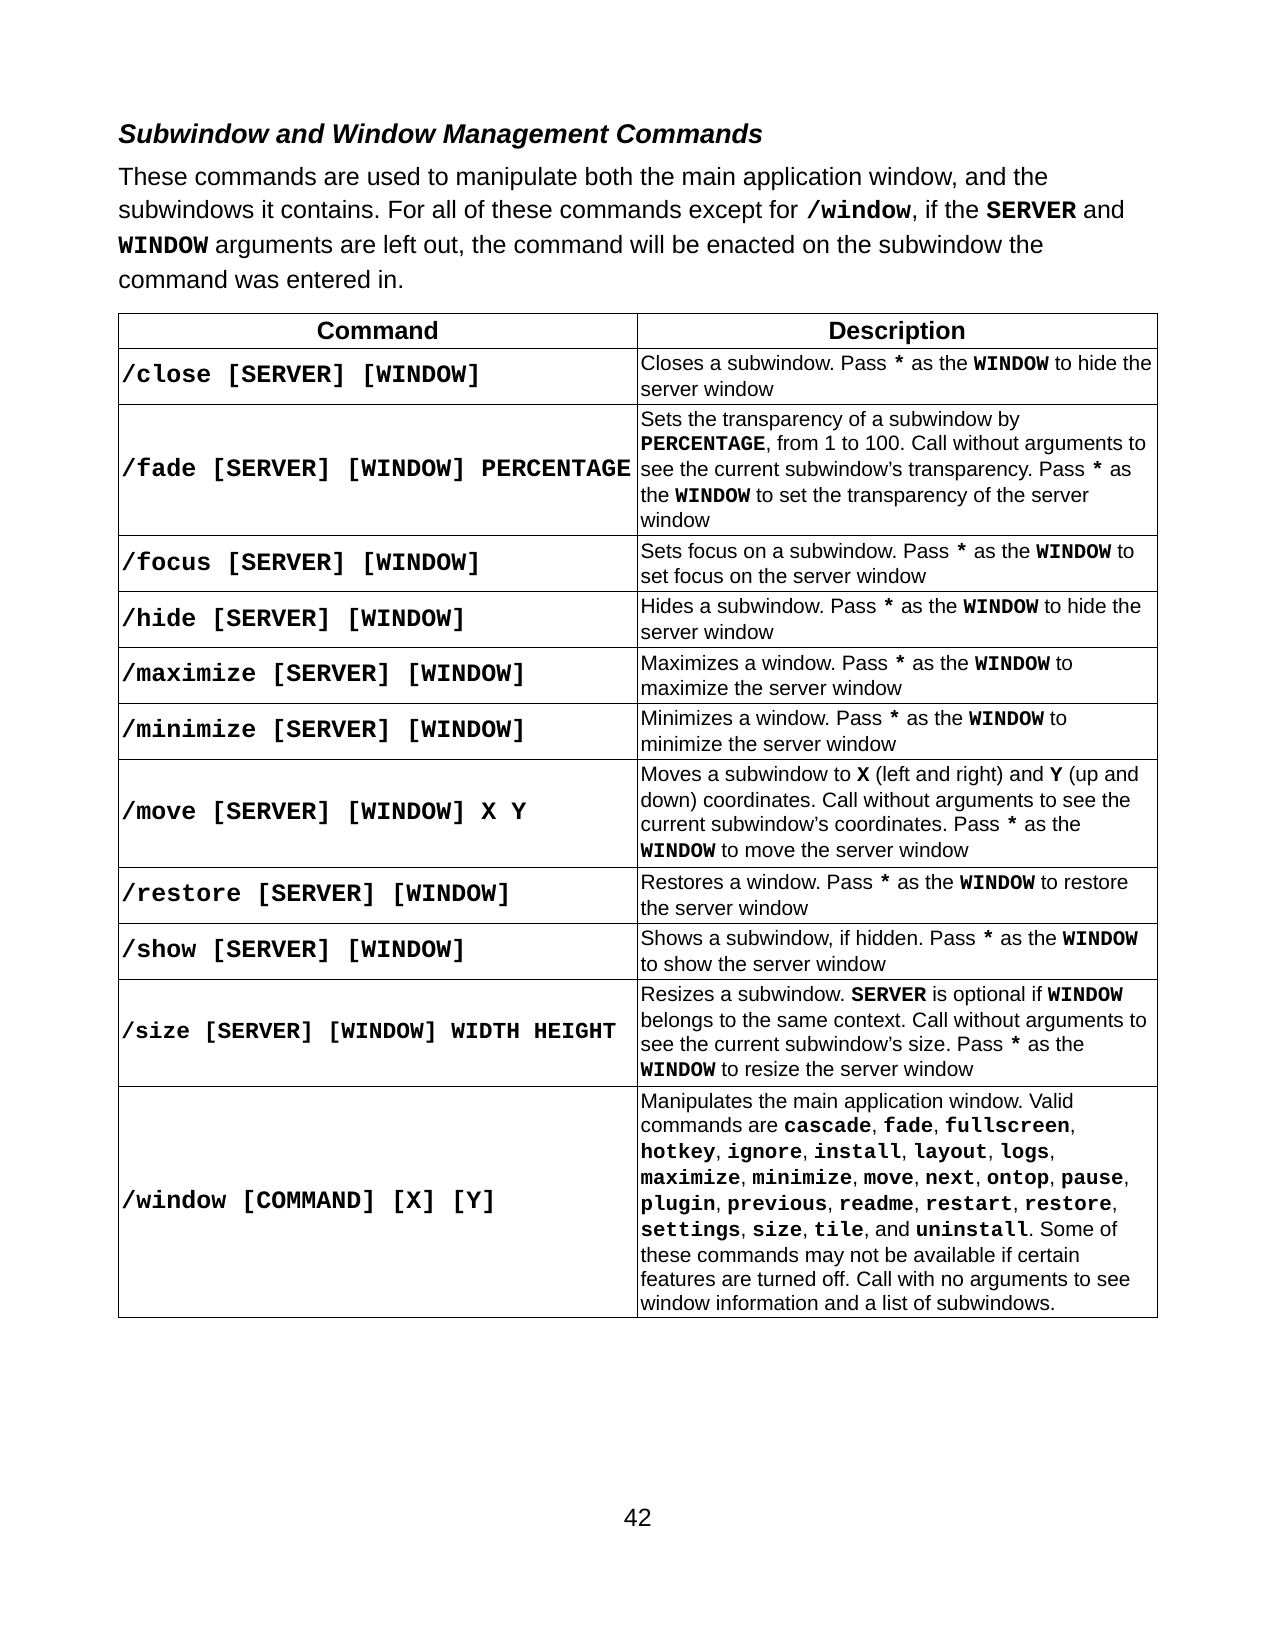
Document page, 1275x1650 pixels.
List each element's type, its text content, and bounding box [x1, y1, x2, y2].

table_cell /restore [SERVER] [WINDOW] [119, 868, 637, 923]
text These commands are used to manipulate both the main application window, and the subwindows it contains. For all of these commands except for /window, if the SERVER and WINDOW arguments are left out, the command will be enacted on the subwindow the command was entered in. [118, 162, 1157, 294]
table_cell /size [SERVER] [WINDOW] WIDTH HEIGHT [119, 980, 637, 1086]
table_cell Minimizes a window. Pass * as the WINDOW to minimize the server window [638, 704, 1157, 759]
table_cell /close [SERVER] [WINDOW] [119, 349, 637, 404]
table_cell /move [SERVER] [WINDOW] X Y [119, 760, 637, 867]
table_cell Sets the transparency of a subwindow by PERCENTAGE, from 1 to 100. Call without arguments to see the current subwindow’s transparency. Pass * as the WINDOW to set the transparency of the server window [638, 405, 1157, 535]
table_cell Restores a window. Pass * as the WINDOW to restore the server window [638, 868, 1157, 923]
table_cell /hide [SERVER] [WINDOW] [119, 592, 637, 647]
table_cell /maximize [SERVER] [WINDOW] [119, 648, 637, 703]
table_cell Sets focus on a subwindow. Pass * as the WINDOW to set focus on the server window [638, 536, 1157, 591]
table_cell /window [COMMAND] [X] [Y] [119, 1087, 637, 1317]
table_cell /fade [SERVER] [WINDOW] PERCENTAGE [119, 405, 637, 535]
table_cell Maximizes a window. Pass * as the WINDOW to maximize the server window [638, 648, 1157, 703]
table_cell Closes a subwindow. Pass * as the WINDOW to hide the server window [638, 349, 1157, 404]
table_cell Resizes a subwindow. SERVER is optional if WINDOW belongs to the same context. Call without arguments to see the current subwindow’s size. Pass * as the WINDOW to resize the server window [638, 980, 1157, 1086]
subtitle Subwindow and Window Management Commands [118, 118, 1157, 149]
table_cell /minimize [SERVER] [WINDOW] [119, 704, 637, 759]
table_cell Hides a subwindow. Pass * as the WINDOW to hide the server window [638, 592, 1157, 647]
table_cell Moves a subwindow to X (left and right) and Y (up and down) coordinates. Call without arguments to see the current subwindow’s coordinates. Pass * as the WINDOW to move the server window [638, 760, 1157, 867]
table_cell Manipulates the main application window. Valid commands are cascade, fade, fullscreen, hotkey, ignore, install, layout, logs, maximize, minimize, move, next, ontop, pause, plugin, previous, readme, restart, restore, settings, size, tile, and uninstall. Some of these commands may not be available if certain features are turned off. Call with no arguments to see window information and a list of subwindows. [638, 1087, 1157, 1317]
table_cell /focus [SERVER] [WINDOW] [119, 536, 637, 591]
table_header Command [119, 314, 637, 348]
table_header Description [638, 314, 1157, 348]
table_cell Shows a subwindow, if hidden. Pass * as the WINDOW to show the server window [638, 924, 1157, 978]
table_cell /show [SERVER] [WINDOW] [119, 924, 637, 978]
